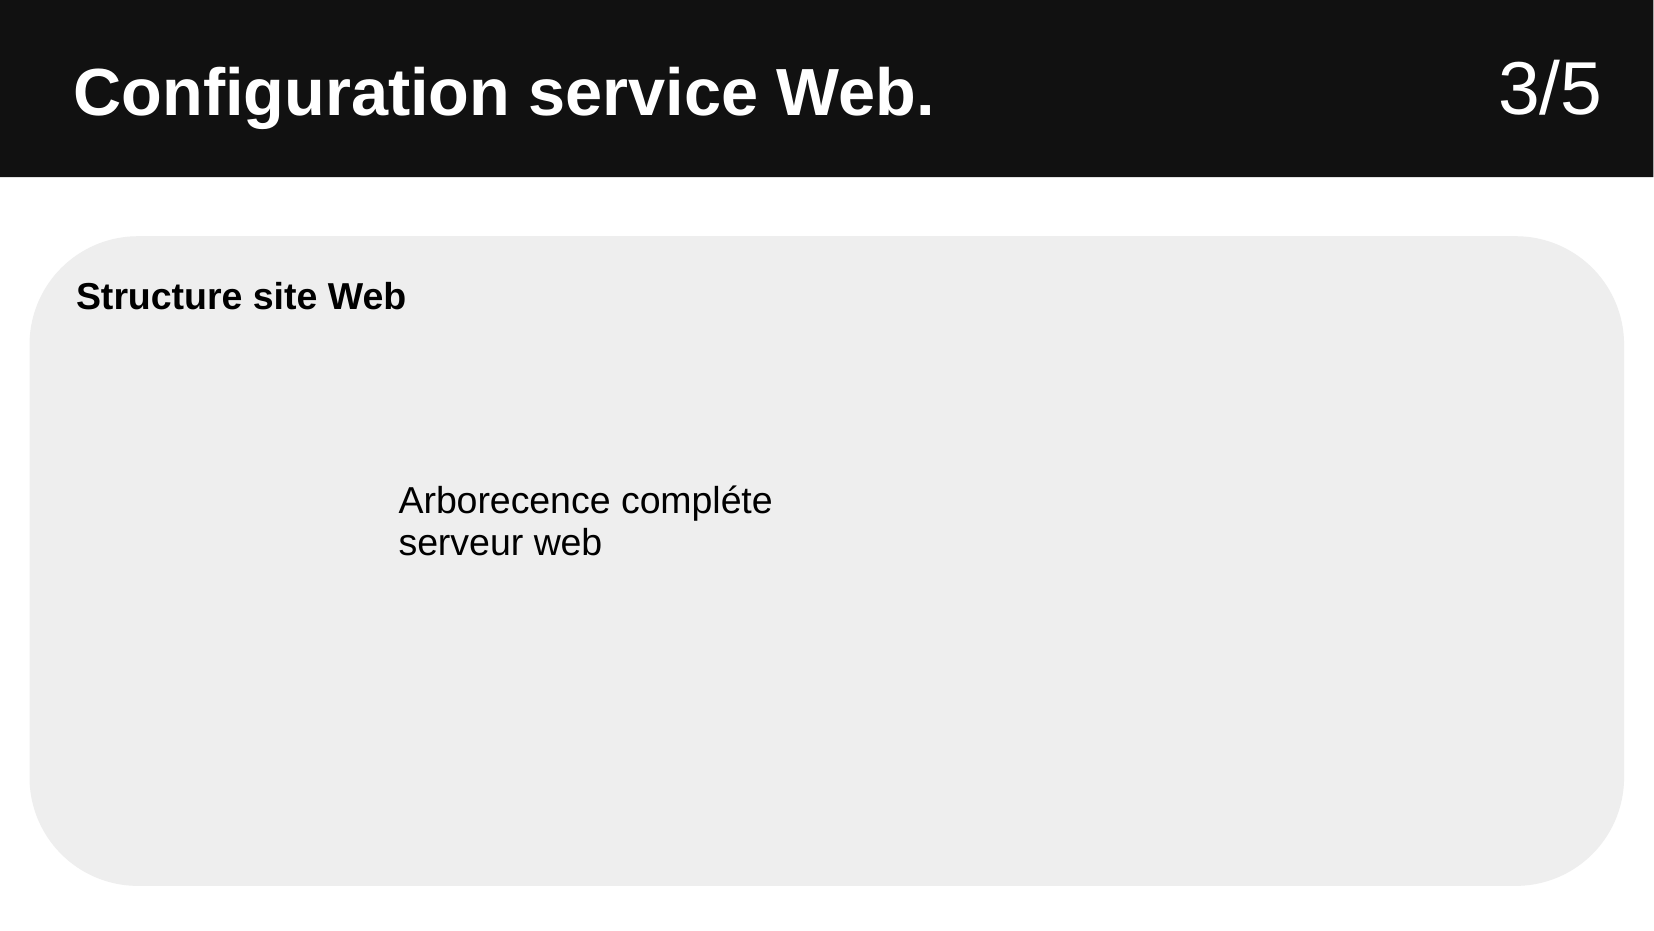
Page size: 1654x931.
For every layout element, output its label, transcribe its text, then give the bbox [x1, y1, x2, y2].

text_box Structure site Web [29, 236, 1625, 886]
text_box [0, 0, 1476, 178]
text_box Configuration service Web. [59, 47, 1063, 138]
text_box [1625, 0, 1654, 178]
text_box Arborecence compléte serveur web [383, 472, 827, 572]
text_box 3/5 [1476, 0, 1625, 178]
